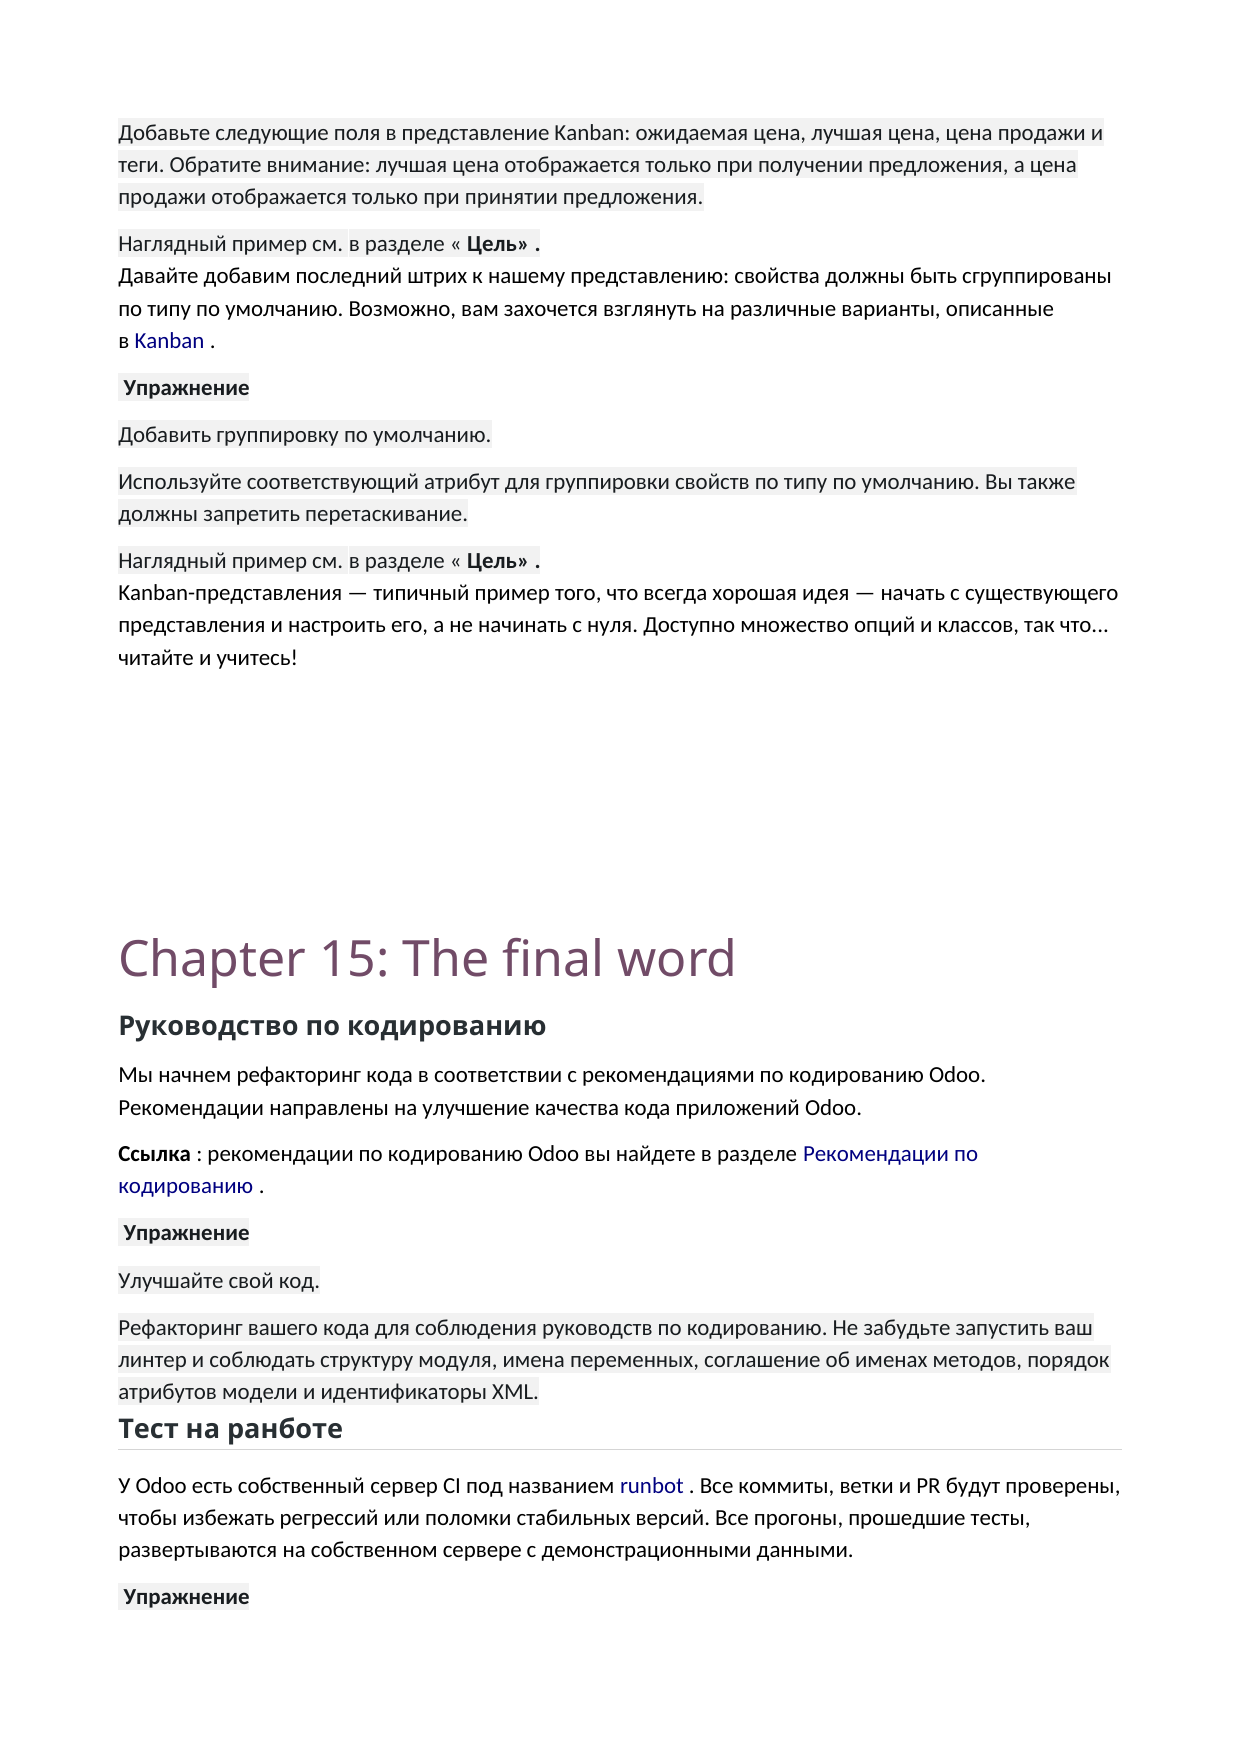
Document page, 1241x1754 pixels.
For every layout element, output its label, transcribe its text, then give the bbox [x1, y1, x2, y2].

subtitle Тест на ранботе [118, 1409, 1122, 1449]
text Давайте добавим последний штрих к нашему представлению: свойства должны быть сгруппированы по типу по умолчанию. Возможно, вам захочется взглянуть на различные варианты, описанные в Kanban . [118, 261, 1122, 354]
text Добавить группировку по умолчанию. [118, 420, 1122, 448]
subtitle Руководство по кодированию [118, 1006, 1122, 1043]
text Используйте соответствующий атрибут для группировки свойств по типу по умолчанию. Вы также должны запретить перетаскивание. [118, 467, 1122, 527]
text Наглядный пример см. в разделе « Цель» . [118, 229, 1122, 257]
subtitle Chapter 15: The final word [118, 923, 1122, 991]
text Мы начнем рефакторинг кода в соответствии с рекомендациями по кодированию Odoo. Рекомендации направлены на улучшение качества кода приложений Odoo. [118, 1060, 1122, 1121]
text Рефакторинг вашего кода для соблюдения руководств по кодированию. Не забудьте запустить ваш линтер и соблюдать структуру модуля, имена переменных, соглашение об именах методов, порядок атрибутов модели и идентификаторы XML. [118, 1313, 1122, 1405]
text Добавьте следующие поля в представление Kanban: ожидаемая цена, лучшая цена, цена продажи и теги. Обратите внимание: лучшая цена отображается только при получении предложения, а цена продажи отображается только при принятии предложения. [118, 118, 1122, 211]
text Упражнение [118, 1582, 1122, 1610]
text Kanban-представления — типичный пример того, что всегда хорошая идея — начать с существующего представления и настроить его, а не начинать с нуля. Доступно множество опций и классов, так что... читайте и учитесь! [118, 578, 1122, 671]
text Упражнение [118, 373, 1122, 401]
text Упражнение [118, 1218, 1122, 1246]
text Наглядный пример см. в разделе « Цель» . [118, 546, 1122, 574]
text Ссылка : рекомендации по кодированию Odoo вы найдете в разделе Рекомендации по кодированию . [118, 1139, 1122, 1199]
text У Odoo есть собственный сервер CI под названием runbot . Все коммиты, ветки и PR будут проверены, чтобы избежать регрессий или поломки стабильных версий. Все прогоны, прошедшие тесты, развертываются на собственном сервере с демонстрационными данными. [118, 1471, 1122, 1564]
text Улучшайте свой код. [118, 1266, 1122, 1294]
